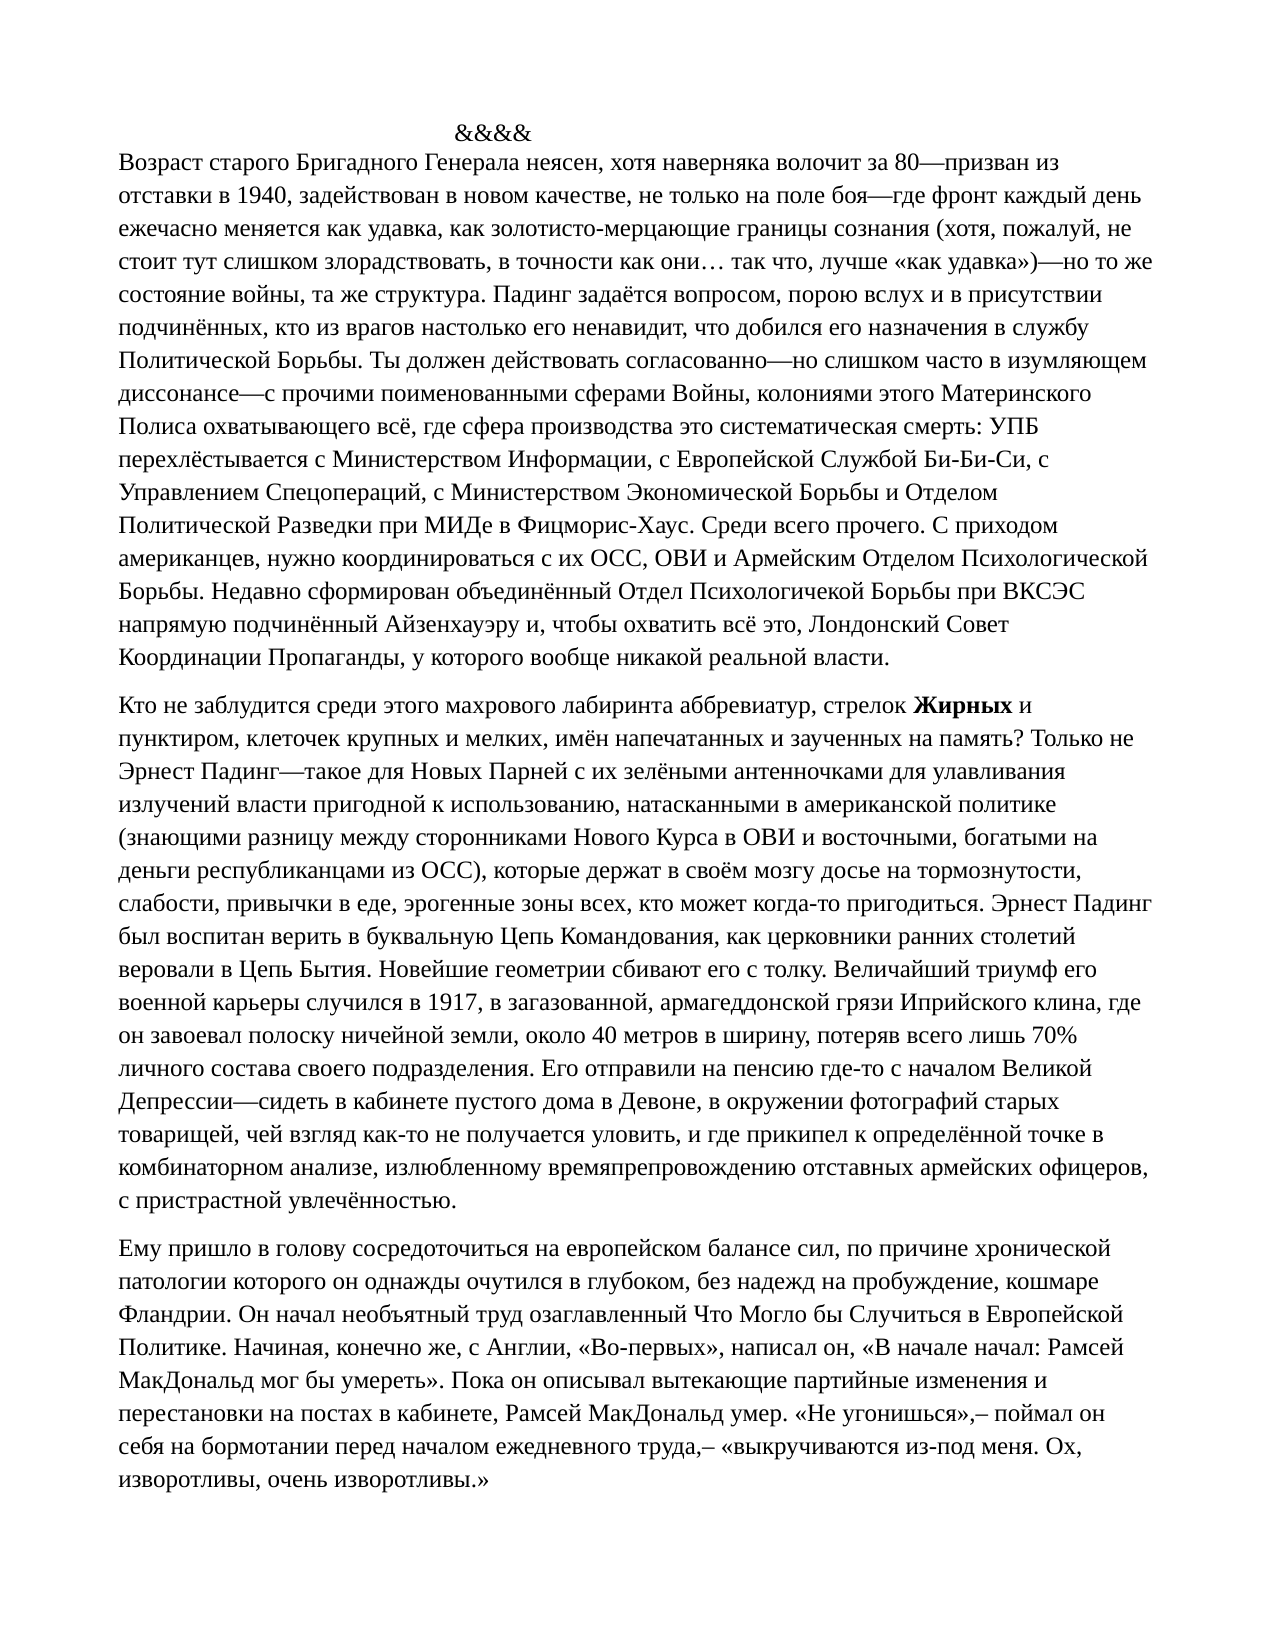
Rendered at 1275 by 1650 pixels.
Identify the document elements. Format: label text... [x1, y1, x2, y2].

text &&&& [118, 118, 1157, 147]
text Ему пришло в голову сосредоточиться на европейском балансе сил, по причине хронической патологии которого он однажды очутился в глубоком, без надежд на пробуждение, кошмаре Фландрии. Он начал необъятный труд озаглавленный Что Могло бы Случиться в Европейской Политике. Начиная, конечно же, с Англии, «Во-первых», написал он, «В начале начал: Рамсей МакДональд мог бы умереть». Пока он описывал вытекающие партийные изменения и перестановки на постах в кабинете, Рамсей МакДональд умер. «Не угонишься»,– поймал он себя на бормотании перед началом ежедневного труда,– «выкручиваются из-под меня. Ох, изворотливы, очень изворотливы.» [118, 1233, 1157, 1493]
text Возраст старого Бригадного Генерала неясен, хотя наверняка волочит за 80—призван из отставки в 1940, задействован в новом качестве, не только на поле боя—где фронт каждый день ежечасно меняется как удавка, как золотисто-мерцающие границы сознания (хотя, пожалуй, не стоит тут слишком злорадствовать, в точности как они… так что, лучше «как удавка»)—но то же состояние войны, та же структура. Падинг задаётся вопросом, порою вслух и в присутствии подчинённых, кто из врагов настолько его ненавидит, что добился его назначения в службу Политической Борьбы. Ты должен действовать согласованно—но слишком часто в изумляющем диссонансе—с прочими поименованными сферами Войны, колониями этого Материнского Полиса охватывающего всё, где сфера производства это систематическая смерть: УПБ перехлёстывается с Министерством Информации, с Европейской Службой Би-Би-Си, с Управлением Спецопераций, с Министерством Экономической Борьбы и Отделом Политической Разведки при МИДе в Фицморис-Хаус. Среди всего прочего. С приходом американцев, нужно координироваться с их ОСС, ОВИ и Армейским Отделом Психологической Борьбы. Недавно сформирован объединённый Отдел Психологичекой Борьбы при ВКСЭС напрямую подчинённый Айзенхауэру и, чтобы охватить всё это, Лондонский Совет Координации Пропаганды, у которого вообще никакой реальной власти. [118, 147, 1157, 671]
text Кто не заблудится среди этого махрового лабиринта аббревиатур, стрелок Жирных и пунктиром, клеточек крупных и мелких, имён напечатанных и заученных на память? Только не Эрнест Падинг—такое для Новых Парней с их зелёными антенночками для улавливания излучений власти пригодной к использованию, натасканными в американской политике (знающими разницу между сторонниками Нового Курса в ОВИ и восточными, богатыми на деньги республиканцами из ОСС), которые держат в своём мозгу досье на тормознутости, слабости, привычки в еде, эрогенные зоны всех, кто может когда-то пригодиться. Эрнест Падинг был воспитан верить в буквальную Цепь Командования, как церковники ранних столетий веровали в Цепь Бытия. Новейшие геометрии сбивают его с толку. Величайший триумф его военной карьеры случился в 1917, в загазованной, армагеддонской грязи Иприйского клина, где он завоевал полоску ничейной земли, около 40 метров в ширину, потеряв всего лишь 70% личного состава своего подразделения. Его отправили на пенсию где-то с началом Великой Депрессии—сидеть в кабинете пустого дома в Девоне, в окружении фотографий старых товарищей, чей взгляд как-то не получается уловить, и где прикипел к определённой точке в комбинаторном анализе, излюбленному времяпрепровождению отставных армейских офицеров, с пристрастной увлечённостью. [118, 690, 1157, 1214]
